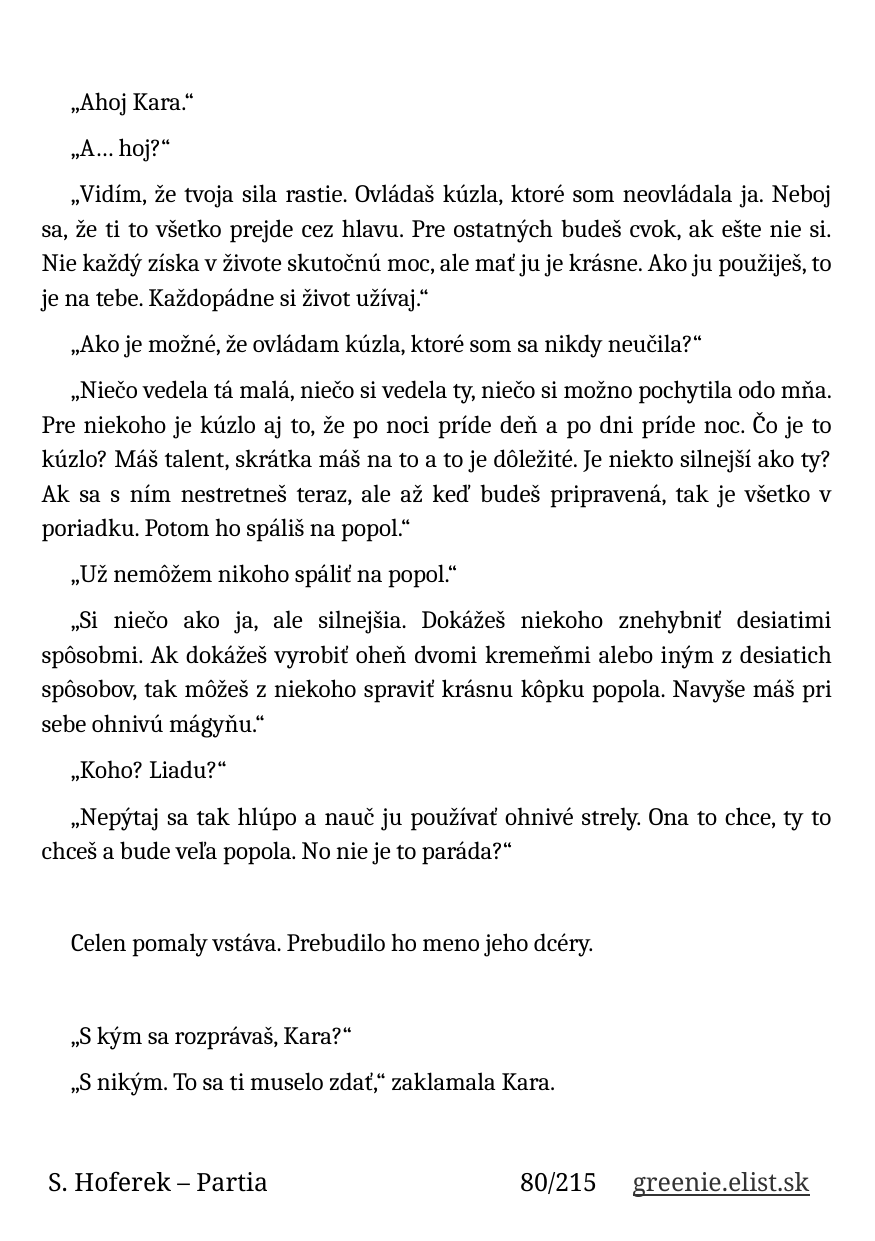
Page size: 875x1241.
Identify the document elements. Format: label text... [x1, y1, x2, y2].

text „S kým sa rozprávaš, Kara?“ [41, 1022, 833, 1051]
text „Ahoj Kara.“ [41, 88, 833, 116]
text „Vidím, že tvoja sila rastie. Ovládaš kúzla, ktoré som neovládala ja. Neboj sa, že ti to všetko prejde cez hlavu. Pre ostatných budeš cvok, ak ešte nie si. Nie každý získa v živote skutočnú moc, ale mať ju je krásne. Ako ju použiješ, to je na tebe. Každopádne si život užívaj.“ [41, 180, 833, 312]
text „Ako je možné, že ovládam kúzla, ktoré som sa nikdy neučila?“ [41, 330, 833, 358]
text „S nikým. To sa ti muselo zdať,“ zaklamala Kara. [41, 1068, 833, 1097]
text „A… hoj?“ [41, 134, 833, 163]
text „Niečo vedela tá malá, niečo si vedela ty, niečo si možno pochytila odo mňa. Pre niekoho je kúzlo aj to, že po noci príde deň a po dni príde noc. Čo je to kúzlo? Máš talent, skrátka máš na to a to je dôležité. Je niekto silnejší ako ty? Ak sa s ním nestretneš teraz, ale až keď budeš pripravená, tak je všetko v poriadku. Potom ho spáliš na popol.“ [41, 376, 833, 543]
text Celen pomaly vstáva. Prebudilo ho meno jeho dcéry. [41, 929, 833, 958]
text „Už nemôžem nikoho spáliť na popol.“ [41, 560, 833, 589]
text „Nepýtaj sa tak hlúpo a nauč ju používať ohnivé strely. Ona to chce, ty to chceš a bude veľa popola. No nie je to paráda?“ [41, 802, 833, 866]
text „Si niečo ako ja, ale silnejšia. Dokážeš niekoho znehybniť desiatimi spôsobmi. Ak dokážeš vyrobiť oheň dvomi kremeňmi alebo iným z desiatich spôsobov, tak môžeš z niekoho spraviť krásnu kôpku popola. Navyše máš pri sebe ohnivú mágyňu.“ [41, 606, 833, 739]
text „Koho? Liadu?“ [41, 756, 833, 785]
